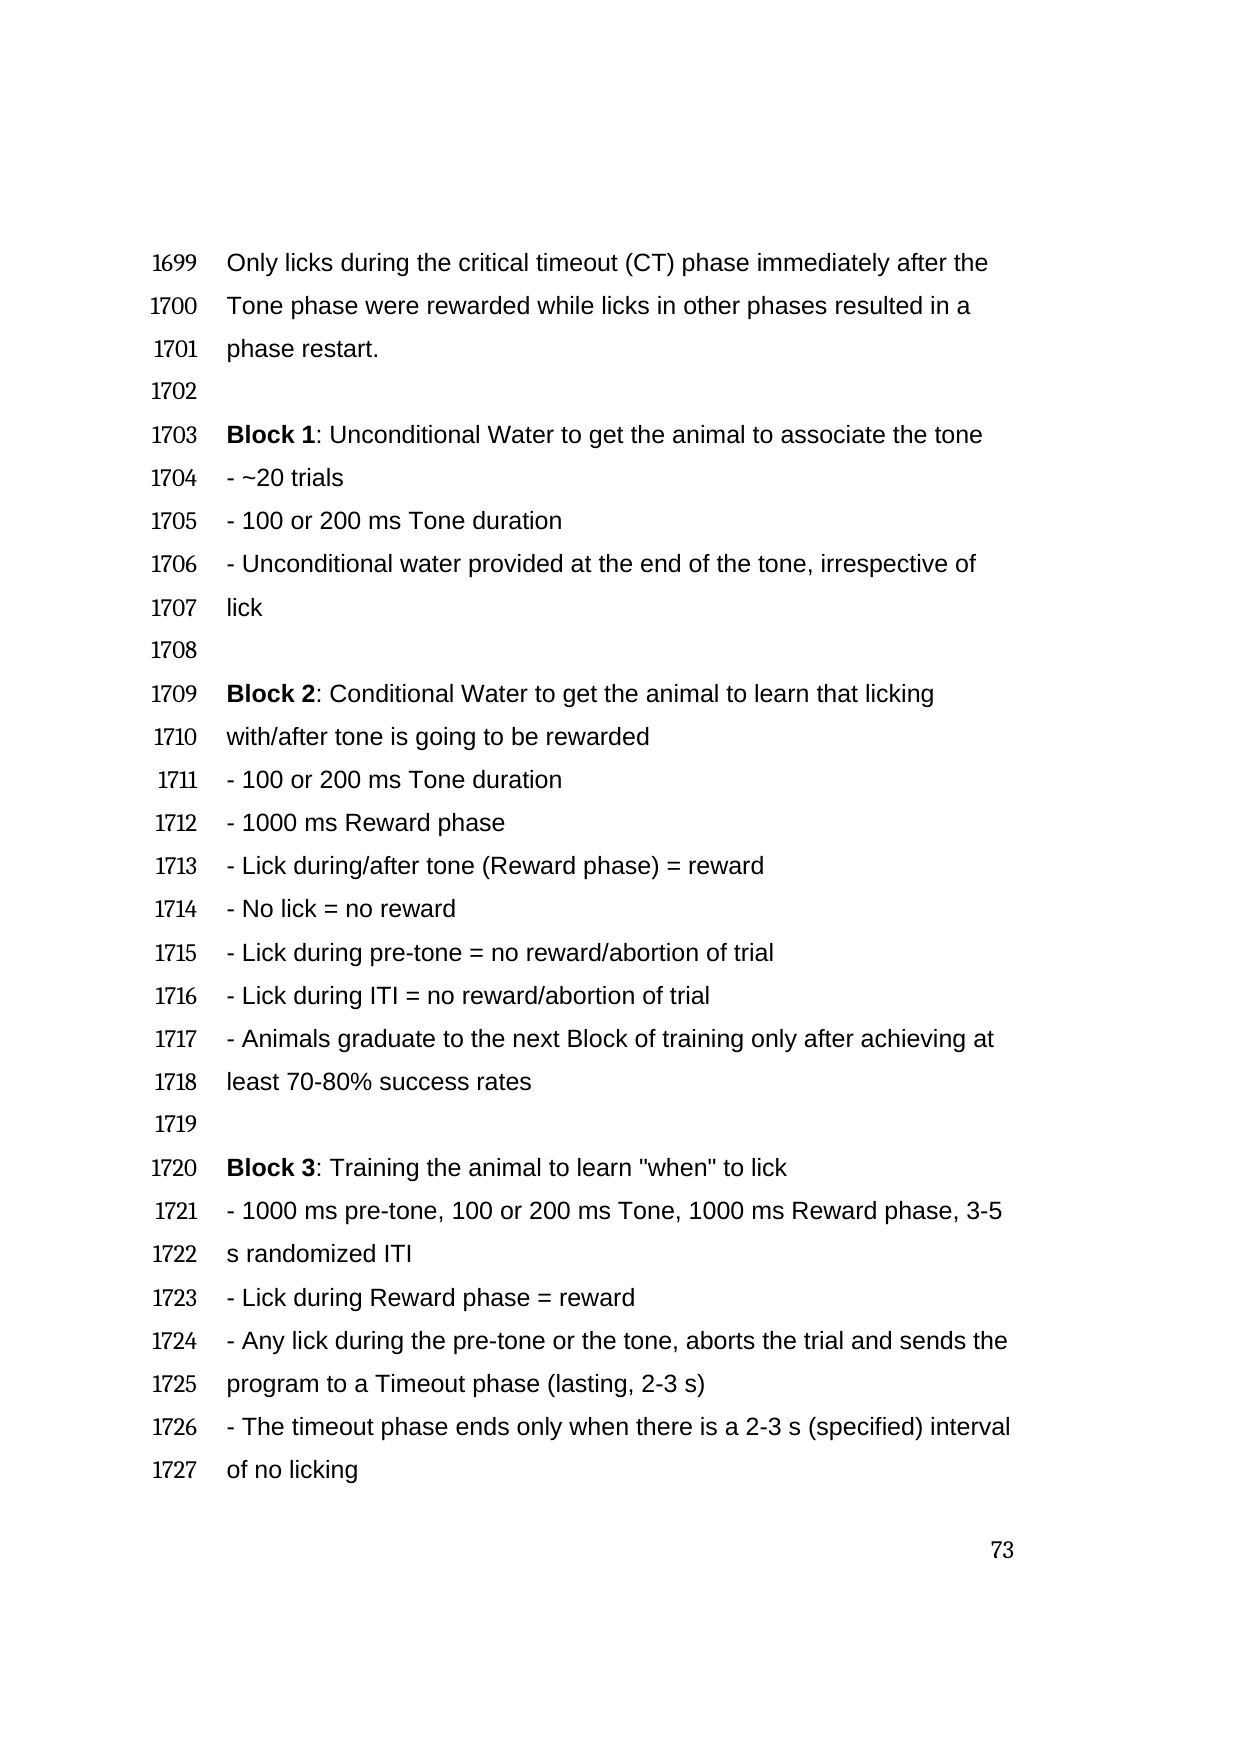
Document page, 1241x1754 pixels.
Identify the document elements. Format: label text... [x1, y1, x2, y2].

text Block 2: Conditional Water to get the animal to learn that licking with/after tone is going to be rewarded [226, 679, 1014, 751]
text - 1000 ms Reward phase [226, 808, 1014, 837]
text - No lick = no reward [226, 894, 1014, 923]
text Block 1: Unconditional Water to get the animal to associate the tone [226, 420, 1014, 449]
text - Animals graduate to the next Block of training only after achieving at least 70-80% success rates [226, 1024, 1014, 1096]
text Only licks during the critical timeout (CT) phase immediately after the Tone phase were rewarded while licks in other phases resulted in a phase restart. [226, 248, 1014, 363]
text - Any lick during the pre-tone or the tone, aborts the trial and sends the program to a Timeout phase (lasting, 2-3 s) [226, 1326, 1014, 1398]
text - The timeout phase ends only when there is a 2-3 s (specified) interval of no licking [226, 1412, 1014, 1484]
text - 100 or 200 ms Tone duration [226, 765, 1014, 794]
text - Unconditional water provided at the end of the tone, irrespective of lick [226, 549, 1014, 621]
text - Lick during/after tone (Reward phase) = reward [226, 851, 1014, 880]
text Block 3: Training the animal to learn "when" to lick [226, 1153, 1014, 1182]
text - Lick during Reward phase = reward [226, 1283, 1014, 1311]
text - ~20 trials [226, 463, 1014, 492]
text - 100 or 200 ms Tone duration [226, 506, 1014, 535]
text - Lick during pre-tone = no reward/abortion of trial [226, 938, 1014, 966]
text - Lick during ITI = no reward/abortion of trial [226, 981, 1014, 1009]
text - 1000 ms pre-tone, 100 or 200 ms Tone, 1000 ms Reward phase, 3-5 s randomized ITI [226, 1196, 1014, 1268]
